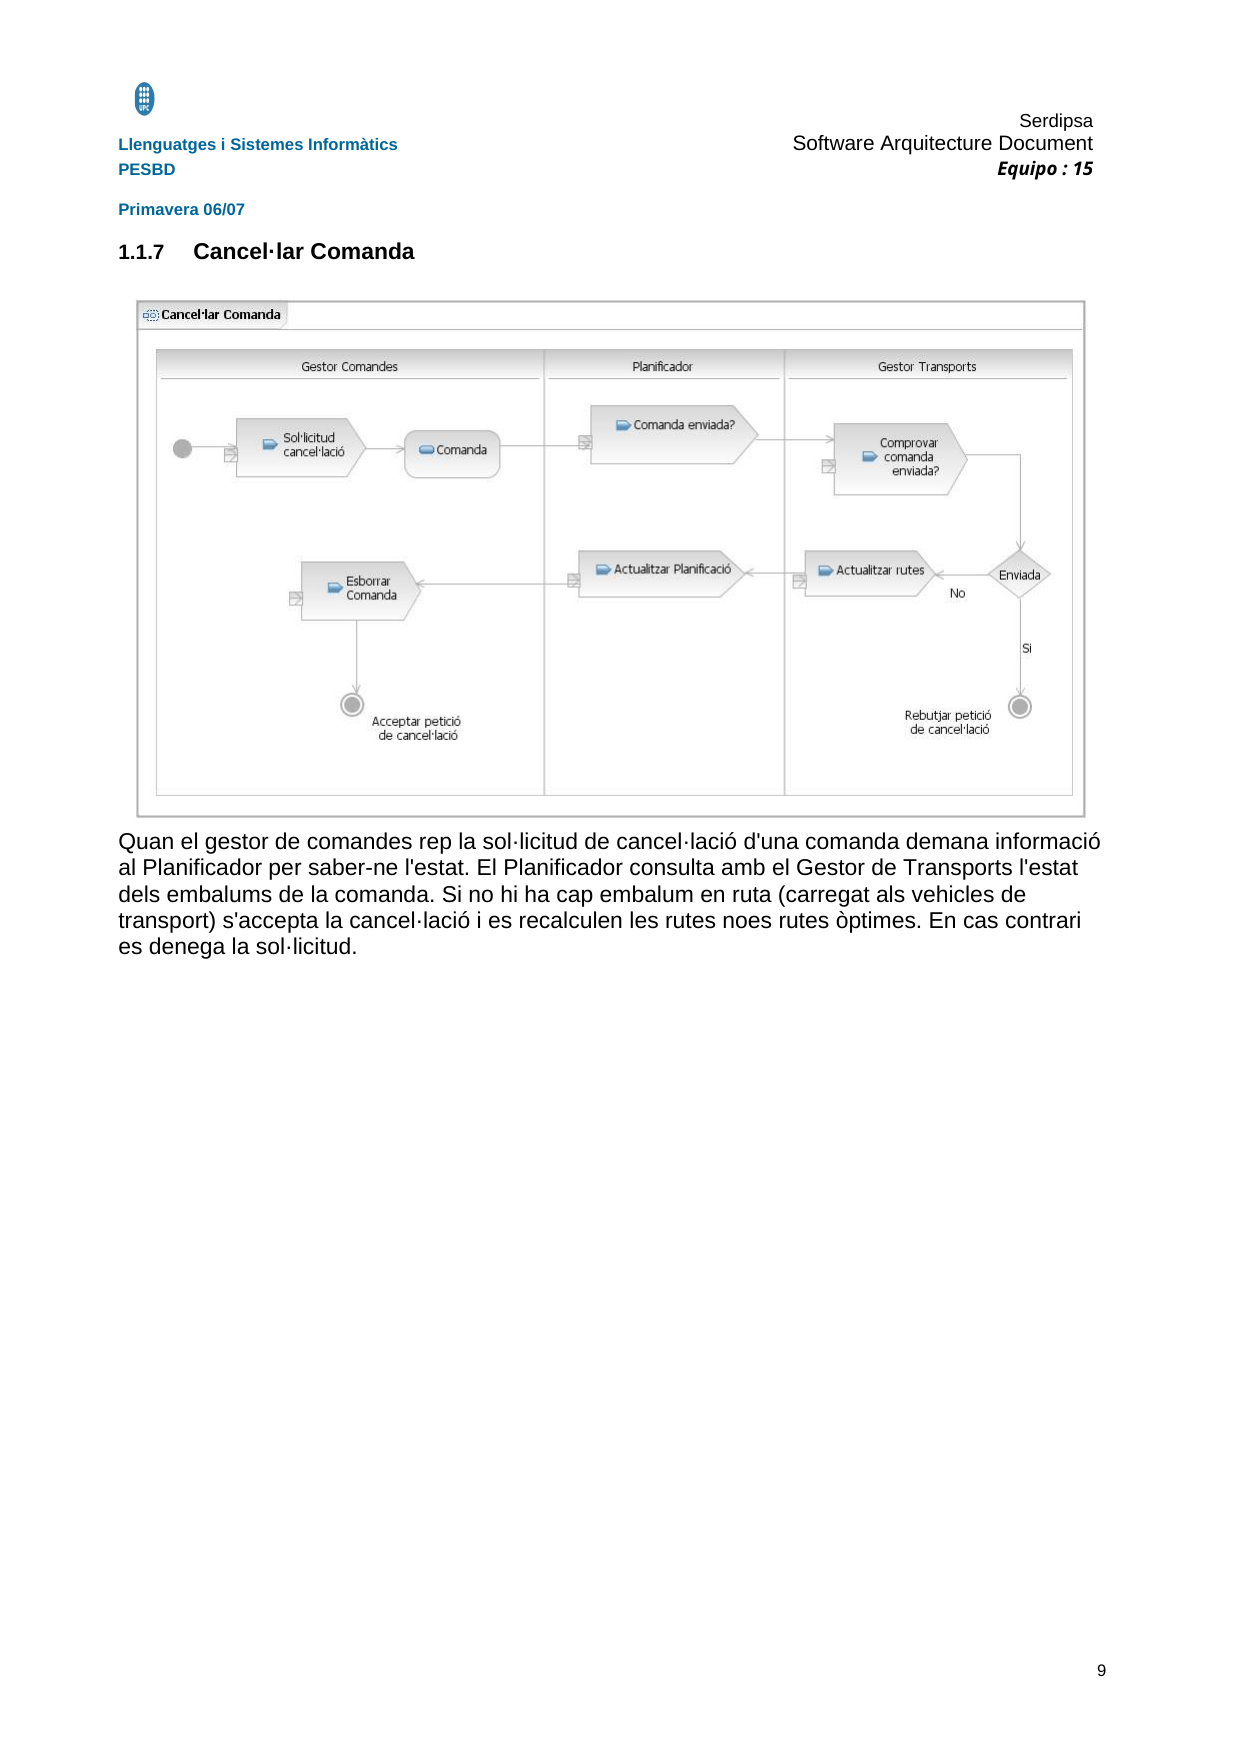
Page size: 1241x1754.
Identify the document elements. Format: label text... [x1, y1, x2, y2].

subtitle Cancel·lar Comanda [118, 238, 1106, 264]
text Quan el gestor de comandes rep la sol·licitud de cancel·lació d'una comanda demana informació al Planificador per saber-ne l'estat. El Planificador consulta amb el Gestor de Transports l'estat dels embalums de la comanda. Si no hi ha cap embalum en ruta (carregat als vehicles de transport) s'accepta la cancel·lació i es recalculen les rutes noes rutes òptimes. En cas contrari es denega la sol·licitud. [118, 271, 1106, 959]
picture [127, 291, 1097, 828]
